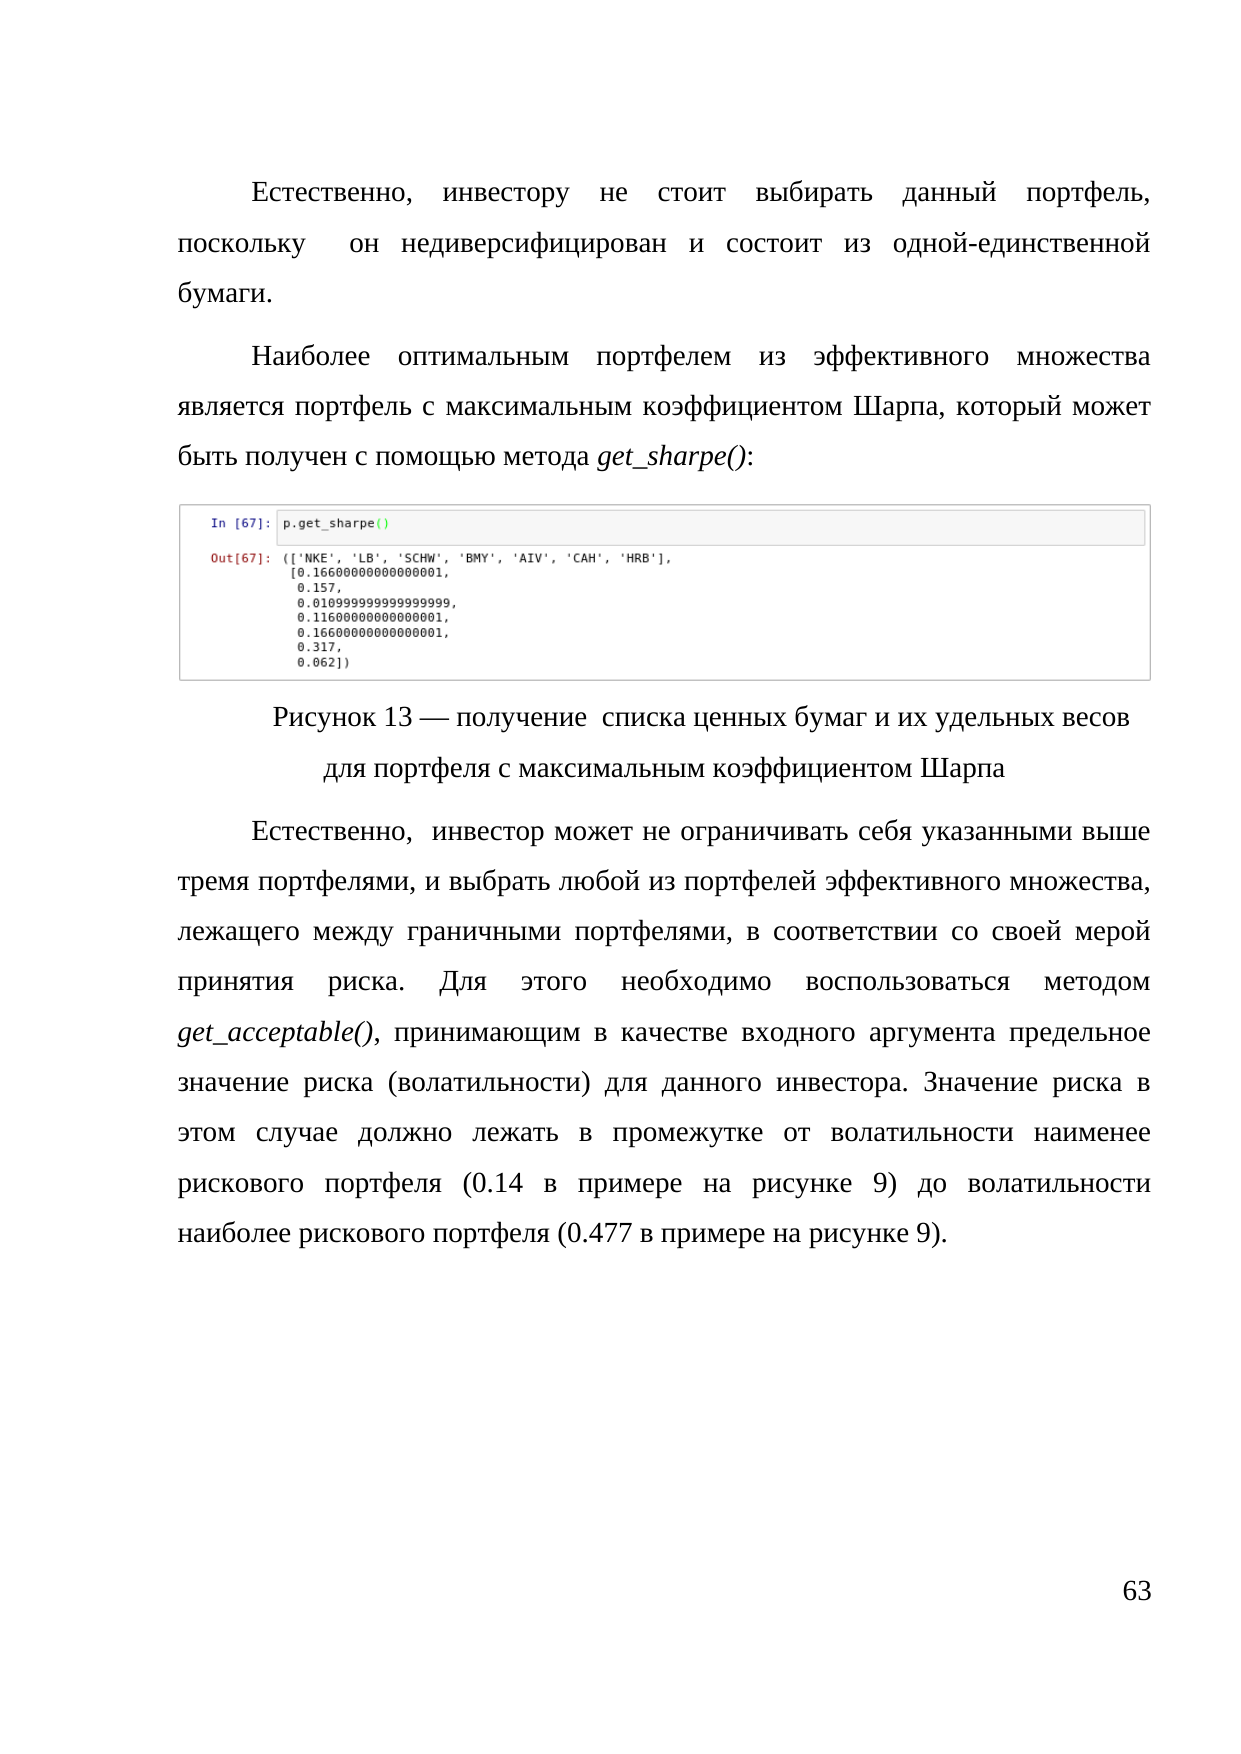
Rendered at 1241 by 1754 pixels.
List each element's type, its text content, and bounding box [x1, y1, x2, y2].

text Рисунок 13 — получение списка ценных бумаг и их удельных весов для портфеля с максимальным коэффициентом Шарпа [177, 683, 1152, 783]
text Естественно, инвестору не стоит выбирать данный портфель, поскольку он недиверсифицирован и состоит из одной-единственной бумаги. [177, 174, 1152, 308]
text Естественно, инвестор может не ограничивать себя указанными выше тремя портфелями, и выбрать любой из портфелей эффективного множества, лежащего между граничными портфелями, в соответствии со своей мерой принятия риска. Для этого необходимо воспользоваться методом get_acceptable(), принимающим в качестве входного аргумента предельное значение риска (волатильности) для данного инвестора. Значение риска в этом случае должно лежать в промежутке от волатильности наименее рискового портфеля (0.14 в примере на рисунке 9) до волатильности наиболее рискового портфеля (0.477 в примере на рисунке 9). [177, 813, 1152, 1249]
picture [177, 501, 1152, 683]
text Наиболее оптимальным портфелем из эффективного множества является портфель с максимальным коэффициентом Шарпа, который может быть получен с помощью метода get_sharpe(): [177, 338, 1152, 472]
